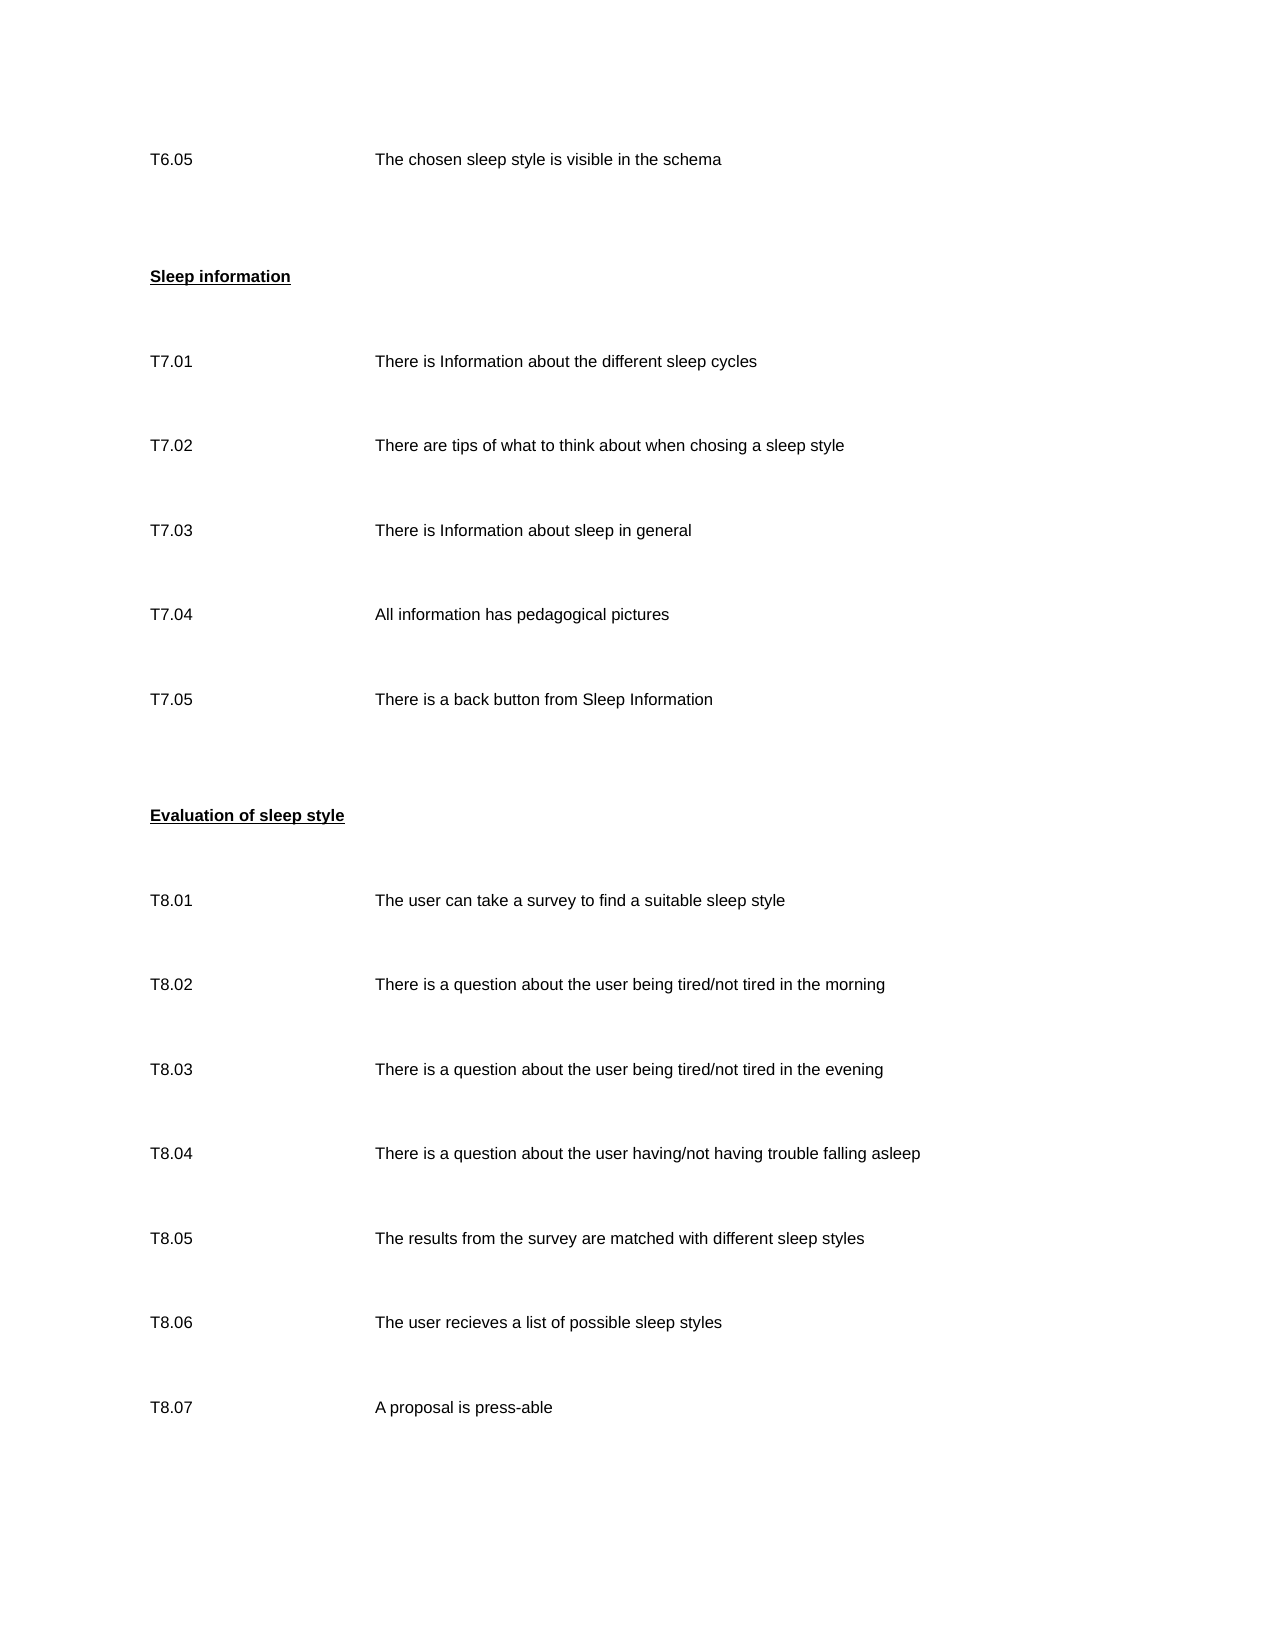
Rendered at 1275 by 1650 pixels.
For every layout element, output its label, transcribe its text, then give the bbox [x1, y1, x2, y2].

subtitle Evaluation of sleep style [150, 806, 1125, 825]
subtitle T8.02 There is a question about the user being tired/not tired in the morning [150, 975, 1125, 994]
subtitle T8.07 A proposal is press-able [150, 1397, 1125, 1417]
subtitle T8.01 The user can take a survey to find a suitable sleep style [150, 891, 1125, 910]
subtitle T7.04 All information has pedagogical pictures [150, 605, 1125, 624]
subtitle T7.01 There is Information about the different sleep cycles [150, 351, 1125, 371]
subtitle T8.03 There is a question about the user being tired/not tired in the evening [150, 1059, 1125, 1079]
subtitle T7.05 There is a back button from Sleep Information [150, 689, 1125, 708]
subtitle T8.04 There is a question about the user having/not having trouble falling asleep [150, 1144, 1125, 1163]
subtitle T7.03 There is Information about sleep in general [150, 520, 1125, 539]
subtitle T6.05 The chosen sleep style is visible in the schema [150, 150, 1125, 169]
subtitle T7.02 There are tips of what to think about when chosing a sleep style [150, 436, 1125, 455]
subtitle T8.06 The user recieves a list of possible sleep styles [150, 1313, 1125, 1332]
subtitle Sleep information [150, 267, 1125, 286]
subtitle T8.05 The results from the survey are matched with different sleep styles [150, 1228, 1125, 1248]
